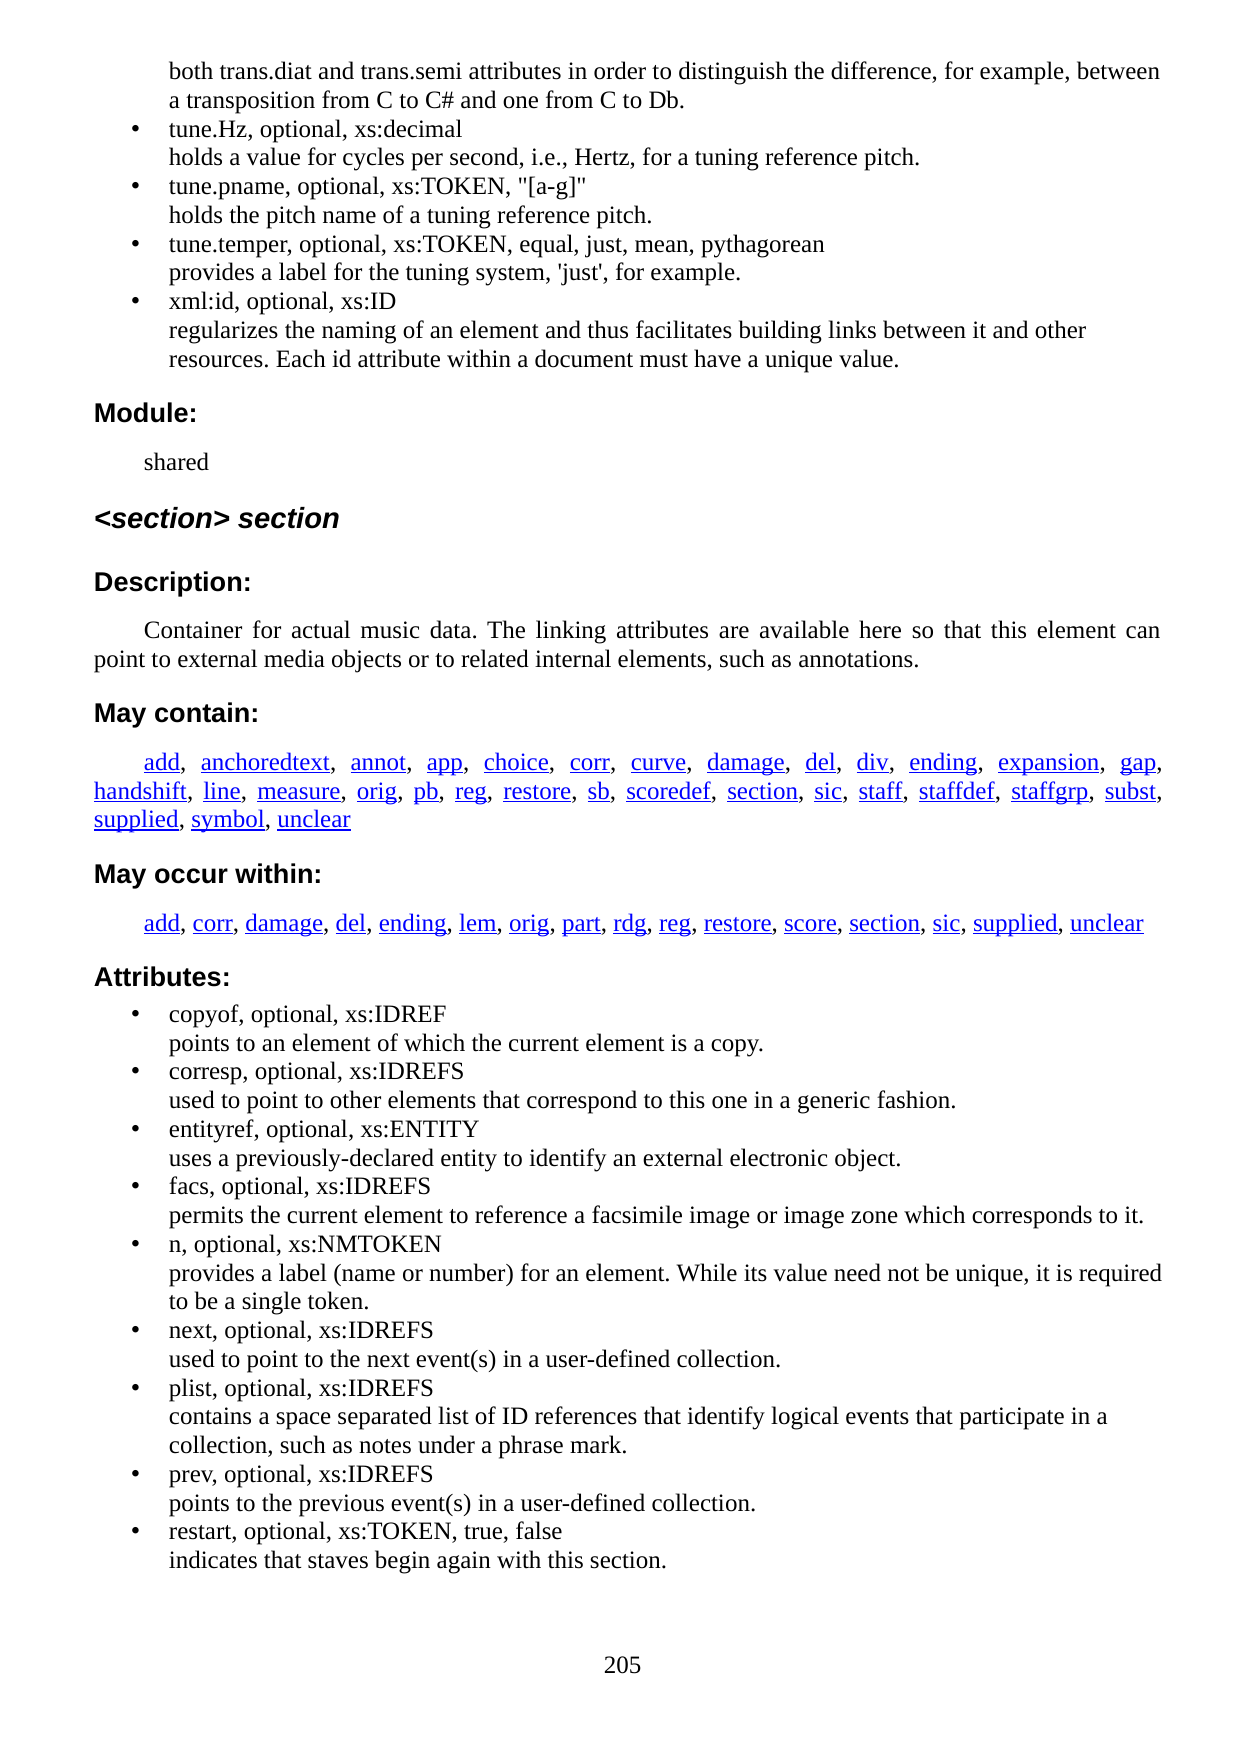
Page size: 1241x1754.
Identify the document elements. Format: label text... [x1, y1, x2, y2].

list next, optional, xs:IDREFS used to point to the next event(s) in a user-defined collection. [131, 1315, 1162, 1373]
text add, anchoredtext, annot, app, choice, corr, curve, damage, del, div, ending, expansion, gap, handshift, line, measure, orig, pb, reg, restore, sb, scoredef, section, sic, staff, staffdef, staffgrp, subst, supplied, symbol, unclear [94, 747, 1162, 833]
list xml:id, optional, xs:ID regularizes the naming of an element and thus facilitates building links between it and other resources. Each id attribute within a document must have a unique value. [131, 286, 1162, 372]
list both trans.diat and trans.semi attributes in order to distinguish the difference, for example, between a transposition from C to C# and one from C to Db. [131, 56, 1162, 114]
list prev, optional, xs:IDREFS points to the previous event(s) in a user-defined collection. [131, 1459, 1162, 1516]
list corresp, optional, xs:IDREFS used to point to other elements that correspond to this one in a generic fashion. [131, 1056, 1162, 1114]
text Container for actual music data. The linking attributes are available here so that this element can point to external media objects or to related internal elements, such as annotations. [94, 615, 1162, 672]
subtitle May contain: [94, 697, 1162, 729]
text shared [94, 447, 1162, 476]
list plist, optional, xs:IDREFS contains a space separated list of ID references that identify logical events that participate in a collection, such as notes under a phrase mark. [131, 1373, 1162, 1459]
subtitle Module: [94, 397, 1162, 429]
list n, optional, xs:NMTOKEN provides a label (name or number) for an element. While its value need not be unique, it is required to be a single token. [131, 1229, 1162, 1315]
list tune.Hz, optional, xs:decimal holds a value for cycles per second, i.e., Hertz, for a tuning reference pitch. [131, 114, 1162, 171]
list copyof, optional, xs:IDREF points to an element of which the current element is a copy. [131, 999, 1162, 1056]
list entityref, optional, xs:ENTITY uses a previously-declared entity to identify an external electronic object. [131, 1114, 1162, 1171]
subtitle Attributes: [94, 961, 1162, 993]
list tune.pname, optional, xs:TOKEN, "[a-g]" holds the pitch name of a tuning reference pitch. [131, 171, 1162, 229]
subtitle May occur within: [94, 858, 1162, 889]
list tune.temper, optional, xs:TOKEN, equal, just, mean, pythagorean provides a label for the tuning system, 'just', for example. [131, 229, 1162, 286]
list restart, optional, xs:TOKEN, true, false indicates that staves begin again with this section. [131, 1516, 1162, 1574]
subtitle <section> section [94, 501, 1162, 534]
subtitle Description: [94, 566, 1162, 597]
text add, corr, damage, del, ending, lem, orig, part, rdg, reg, restore, score, section, sic, supplied, unclear [94, 908, 1162, 936]
list facs, optional, xs:IDREFS permits the current element to reference a facsimile image or image zone which corresponds to it. [131, 1171, 1162, 1229]
